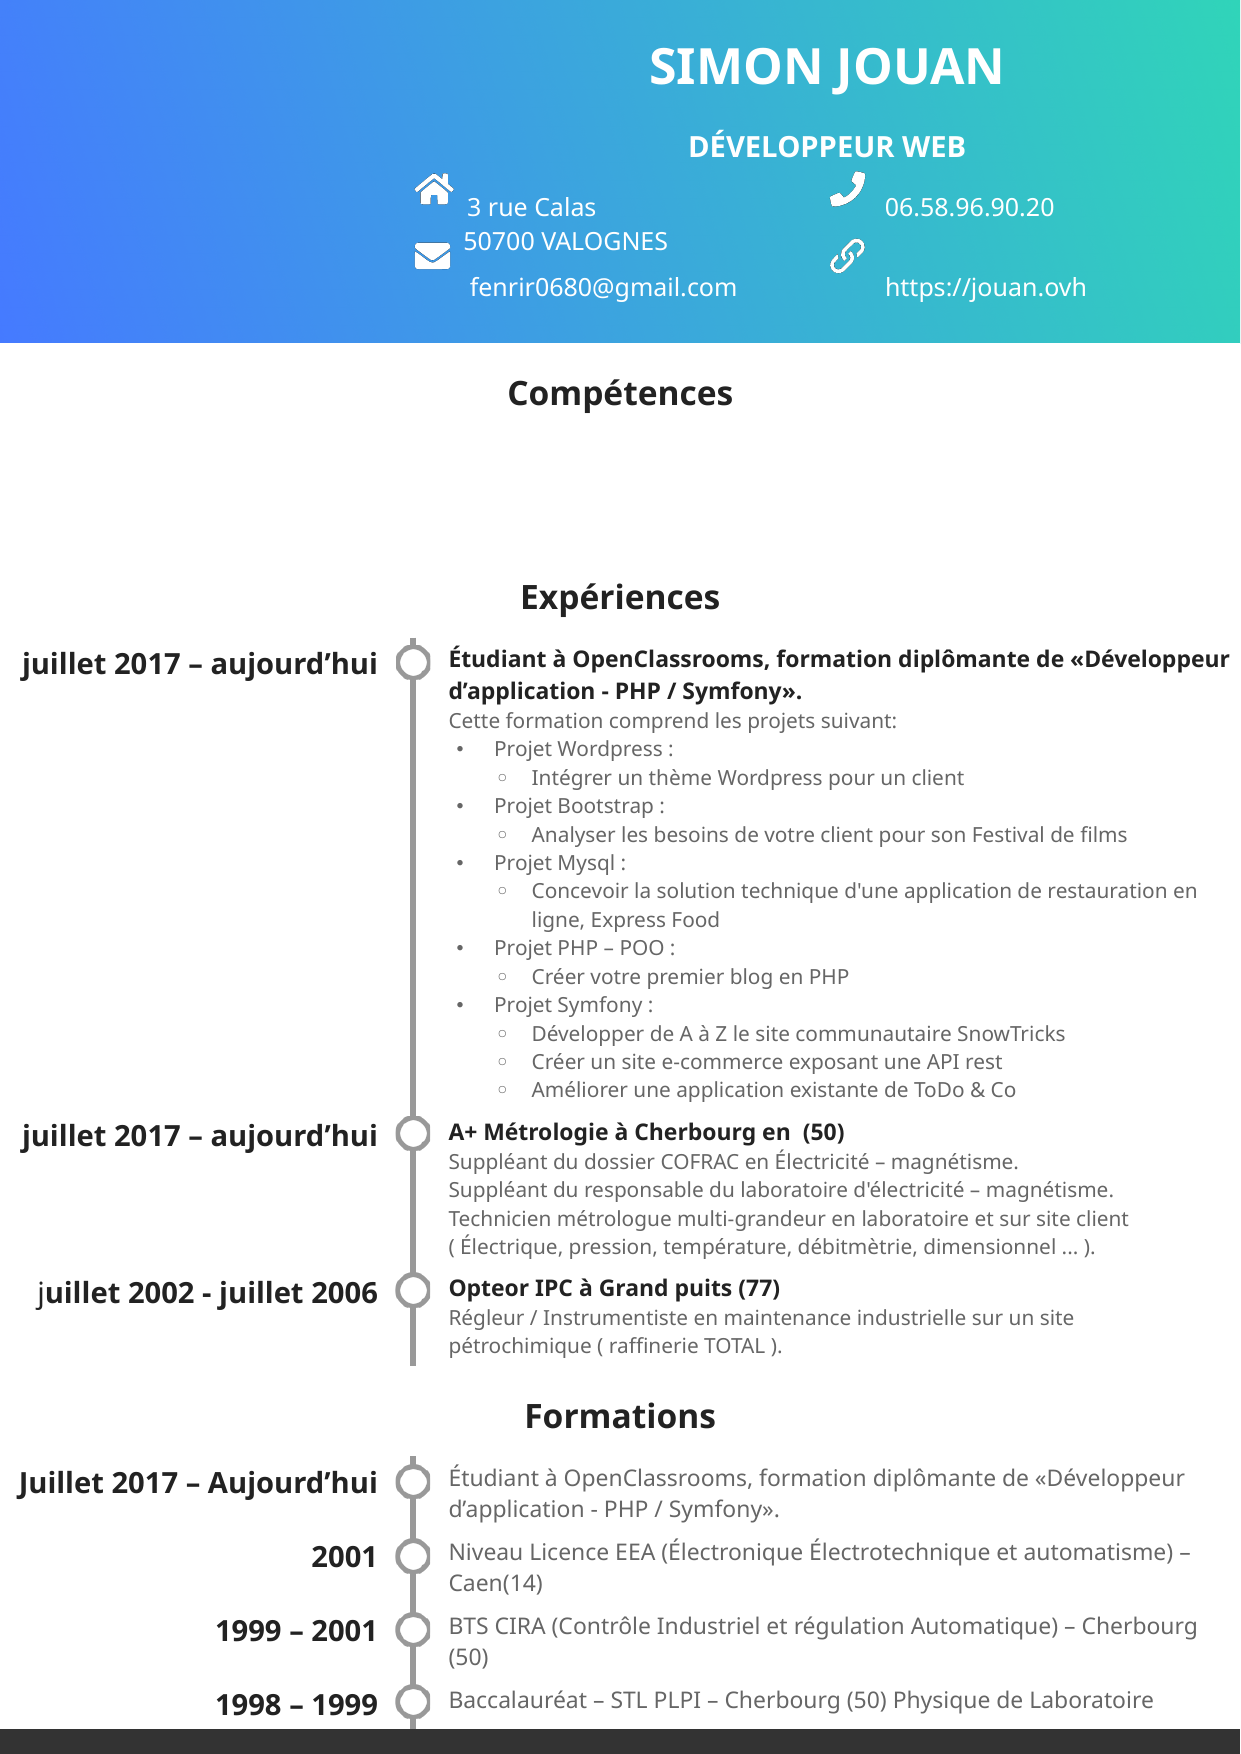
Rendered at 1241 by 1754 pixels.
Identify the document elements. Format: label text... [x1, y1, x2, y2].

table_cell 1998 – 1999 [0, 1678, 410, 1729]
table_cell 06.58.96.90.20 [826, 184, 1240, 263]
table_header Compétences [0, 343, 1240, 433]
table_cell [0, 434, 413, 547]
table_cell juillet 2002 - juillet 2006 [0, 1266, 410, 1366]
picture [395, 1612, 431, 1647]
picture [395, 1272, 431, 1308]
table_cell Opteor IPC à Grand puits (77) Régleur / Instrumentiste en maintenance industrielle sur un site pétrochimique ( raffinerie TOTAL ). [416, 1266, 1240, 1366]
table_cell juillet 2017 – aujourd’hui [0, 638, 410, 1110]
table_cell A+ Métrologie à Cherbourg en (50) Suppléant du dossier COFRAC en Électricité – magnétisme. Suppléant du responsable du laboratoire d'électricité – magnétisme. Technicien métrologue multi-grandeur en laboratoire et sur site client ( Électrique, pression, température, débitmètrie, dimensionnel ... ). [416, 1110, 1240, 1266]
picture [395, 1684, 431, 1719]
picture [395, 1538, 431, 1574]
table_cell [0, 264, 414, 343]
table_header [0, 0, 414, 184]
table_cell BTS CIRA (Contrôle Industriel et régulation Automatique) – Cherbourg (50) [416, 1604, 1240, 1678]
table_cell 1999 – 2001 [0, 1604, 410, 1678]
table_cell Baccalauréat – STL PLPI – Cherbourg (50) Physique de Laboratoire [416, 1678, 1240, 1729]
picture [395, 1116, 431, 1151]
table_cell [0, 184, 414, 263]
picture [395, 1464, 431, 1499]
table_cell 2001 [0, 1530, 410, 1604]
table_header Expériences [0, 547, 1240, 638]
table_cell Étudiant à OpenClassrooms, formation diplômante de «Développeur d’application - PHP / Symfony». Cette formation comprend les projets suivant: Projet Wordpress : Intégrer un thème Wordpress pour un client Projet Bootstrap : Analyser les besoins de votre client pour son Festival de films Projet Mysql : Concevoir la solution technique d'une application de restauration en ligne, Express Food Projet PHP – POO : Créer votre premier blog en PHP Projet Symfony : Développer de A à Z le site communautaire SnowTricks Créer un site e-commerce exposant une API rest Améliorer une application existante de ToDo & Co [416, 638, 1240, 1110]
table_header SIMON JOUAN DÉVELOPPEUR WEB [414, 0, 1240, 184]
table_cell 3 rue Calas 50700 VALOGNES [414, 184, 826, 263]
table_header Formations [0, 1366, 1240, 1456]
table_cell Juillet 2017 – Aujourd’hui [0, 1456, 410, 1530]
table_cell Étudiant à OpenClassrooms, formation diplômante de «Développeur d’application - PHP / Symfony». [416, 1456, 1240, 1530]
picture [853, 0, 1241, 344]
table_cell juillet 2017 – aujourd’hui [0, 1110, 410, 1266]
table_cell Niveau Licence EEA (Électronique Électrotechnique et automatisme) – Caen(14) [416, 1530, 1240, 1604]
table_cell https://jouan.ovh [826, 264, 1240, 343]
picture [396, 645, 431, 680]
table_cell [826, 434, 1240, 547]
table_cell [413, 434, 826, 547]
table_cell fenrir0680@gmail.com [414, 264, 826, 343]
